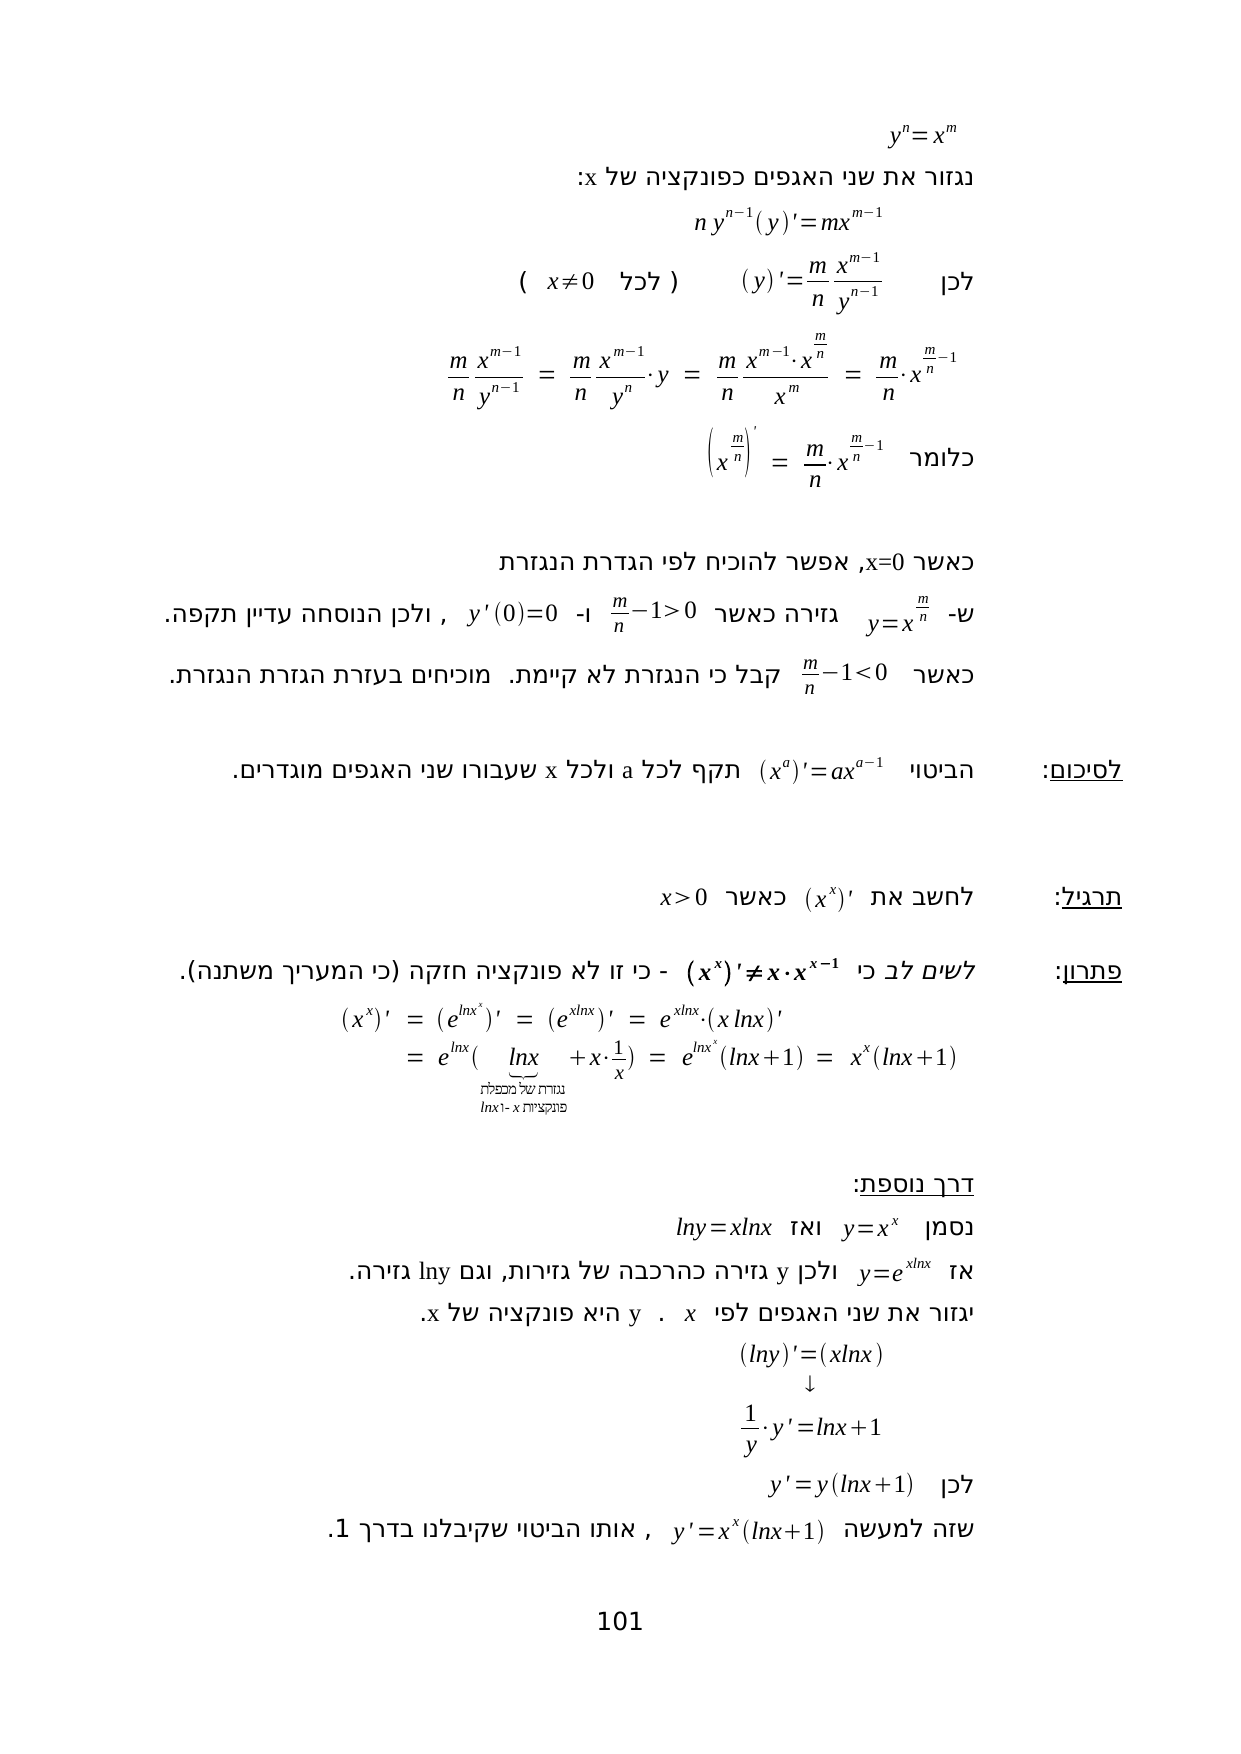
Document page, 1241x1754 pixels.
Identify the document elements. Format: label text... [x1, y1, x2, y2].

text נסמן ואז [118, 1211, 974, 1242]
text לכן [118, 1471, 974, 1500]
text לסיכום: הביטוי תקף לכל a ולכל x שעבורו שני האגפים מוגדרים. [118, 753, 1122, 786]
text אזולכן y גזירה כהרכבה של גזירות, וגם lny גזירה. [118, 1255, 974, 1286]
text כאשר קבל כי הנגזרת לא קיימת. מוכיחים בעזרת הגזרת הנגזרת. [118, 651, 974, 699]
text פתרון: לשים לב כי- כי זו לא פונקציה חזקה (כי המעריך משתנה). [118, 954, 1122, 987]
text יגזור את שני האגפים לפי. y היא פונקציה של x. [118, 1298, 974, 1328]
text דרך נוספת: [118, 1169, 974, 1199]
text כלומר [118, 422, 974, 494]
text כאשר x=0, אפשר להוכיח לפי הגדרת הנגזרת [118, 547, 974, 577]
text נגזור את שני האגפים כפונקציה של x: [118, 162, 974, 191]
text לכן ( לכל ) [118, 248, 974, 314]
text ש- גזירה כאשרו-, ולכן הנוסחה עדיין תקפה. [118, 589, 974, 638]
text תרגיל: לחשב אתכאשר [118, 881, 1122, 942]
text שזה למעשה, אותו הביטוי שקיבלנו בדרך 1. [118, 1512, 974, 1545]
